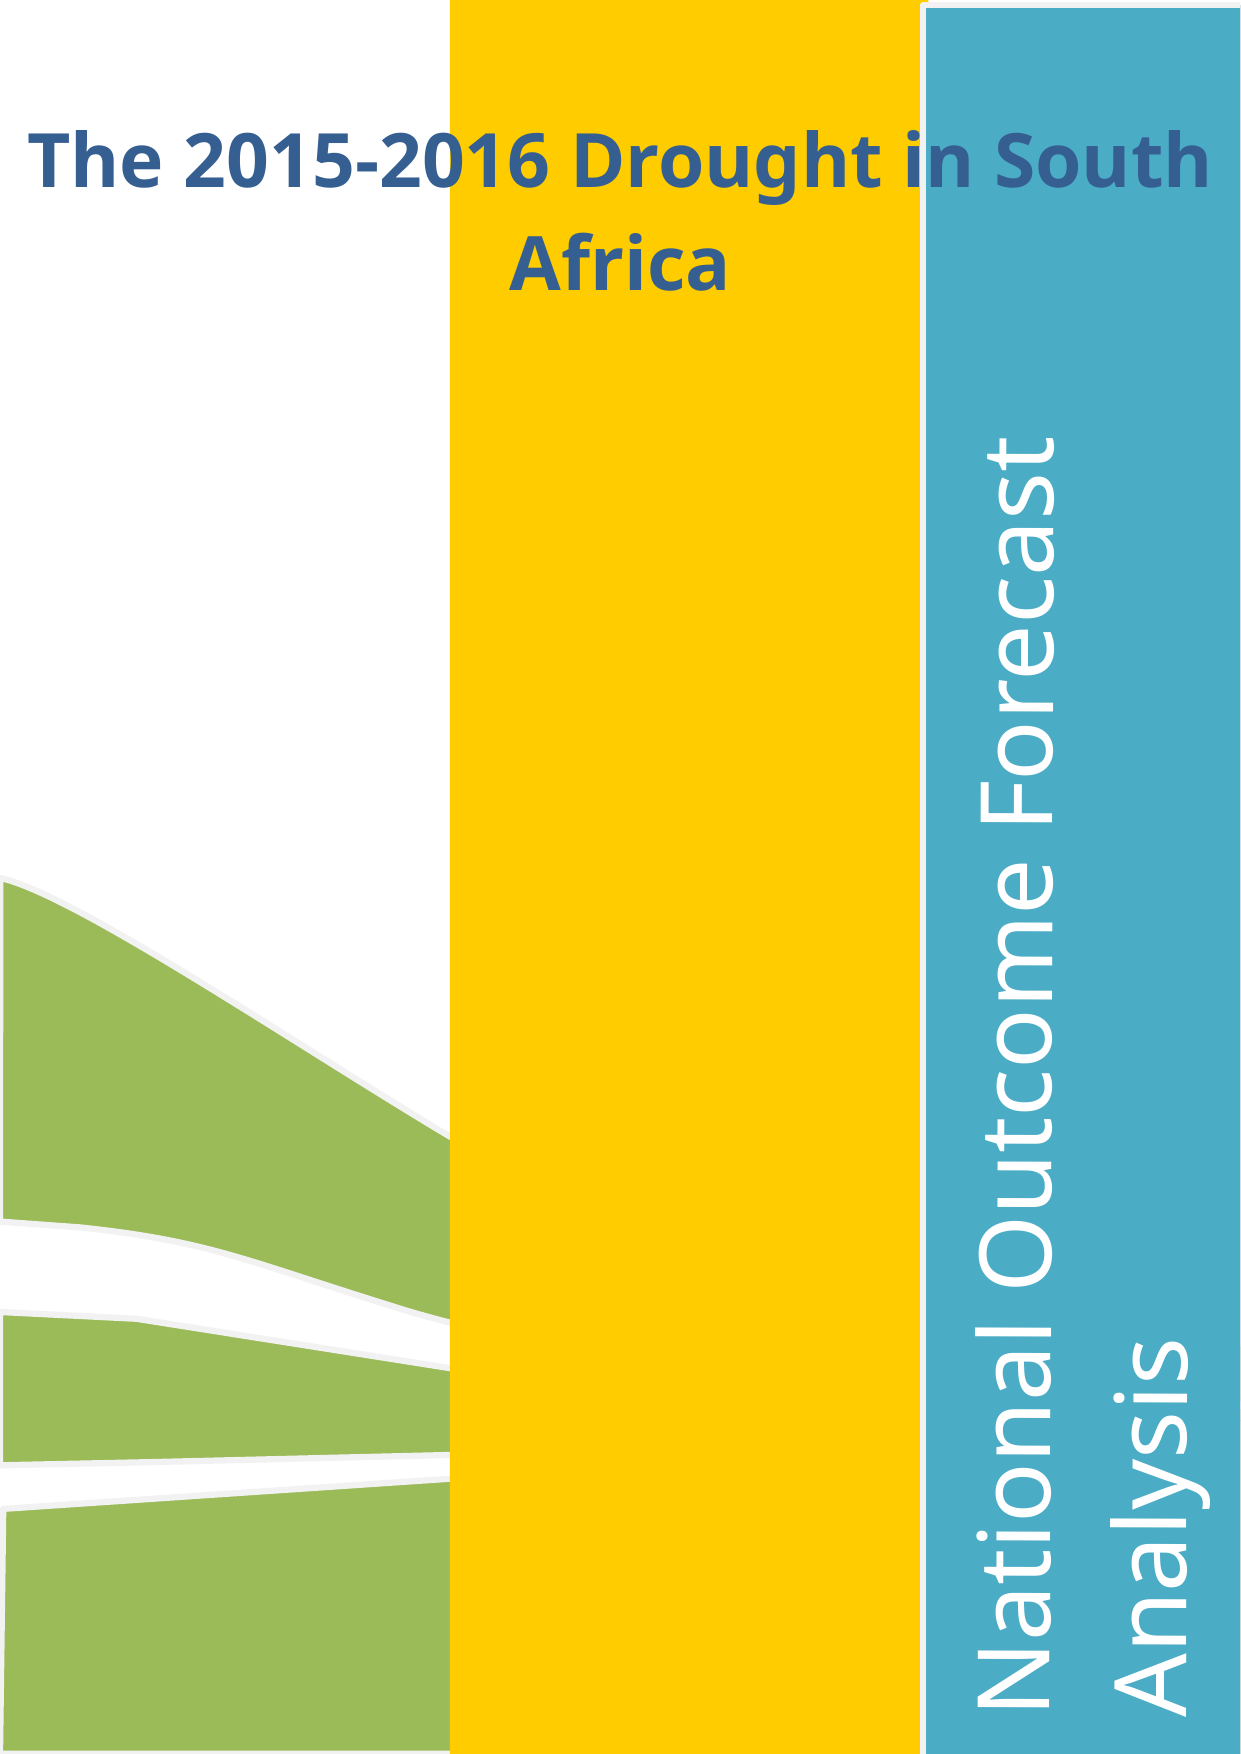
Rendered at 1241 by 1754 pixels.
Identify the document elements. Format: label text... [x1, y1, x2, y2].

text The 2015-2016 Drought in South Africa [15, 107, 1225, 312]
